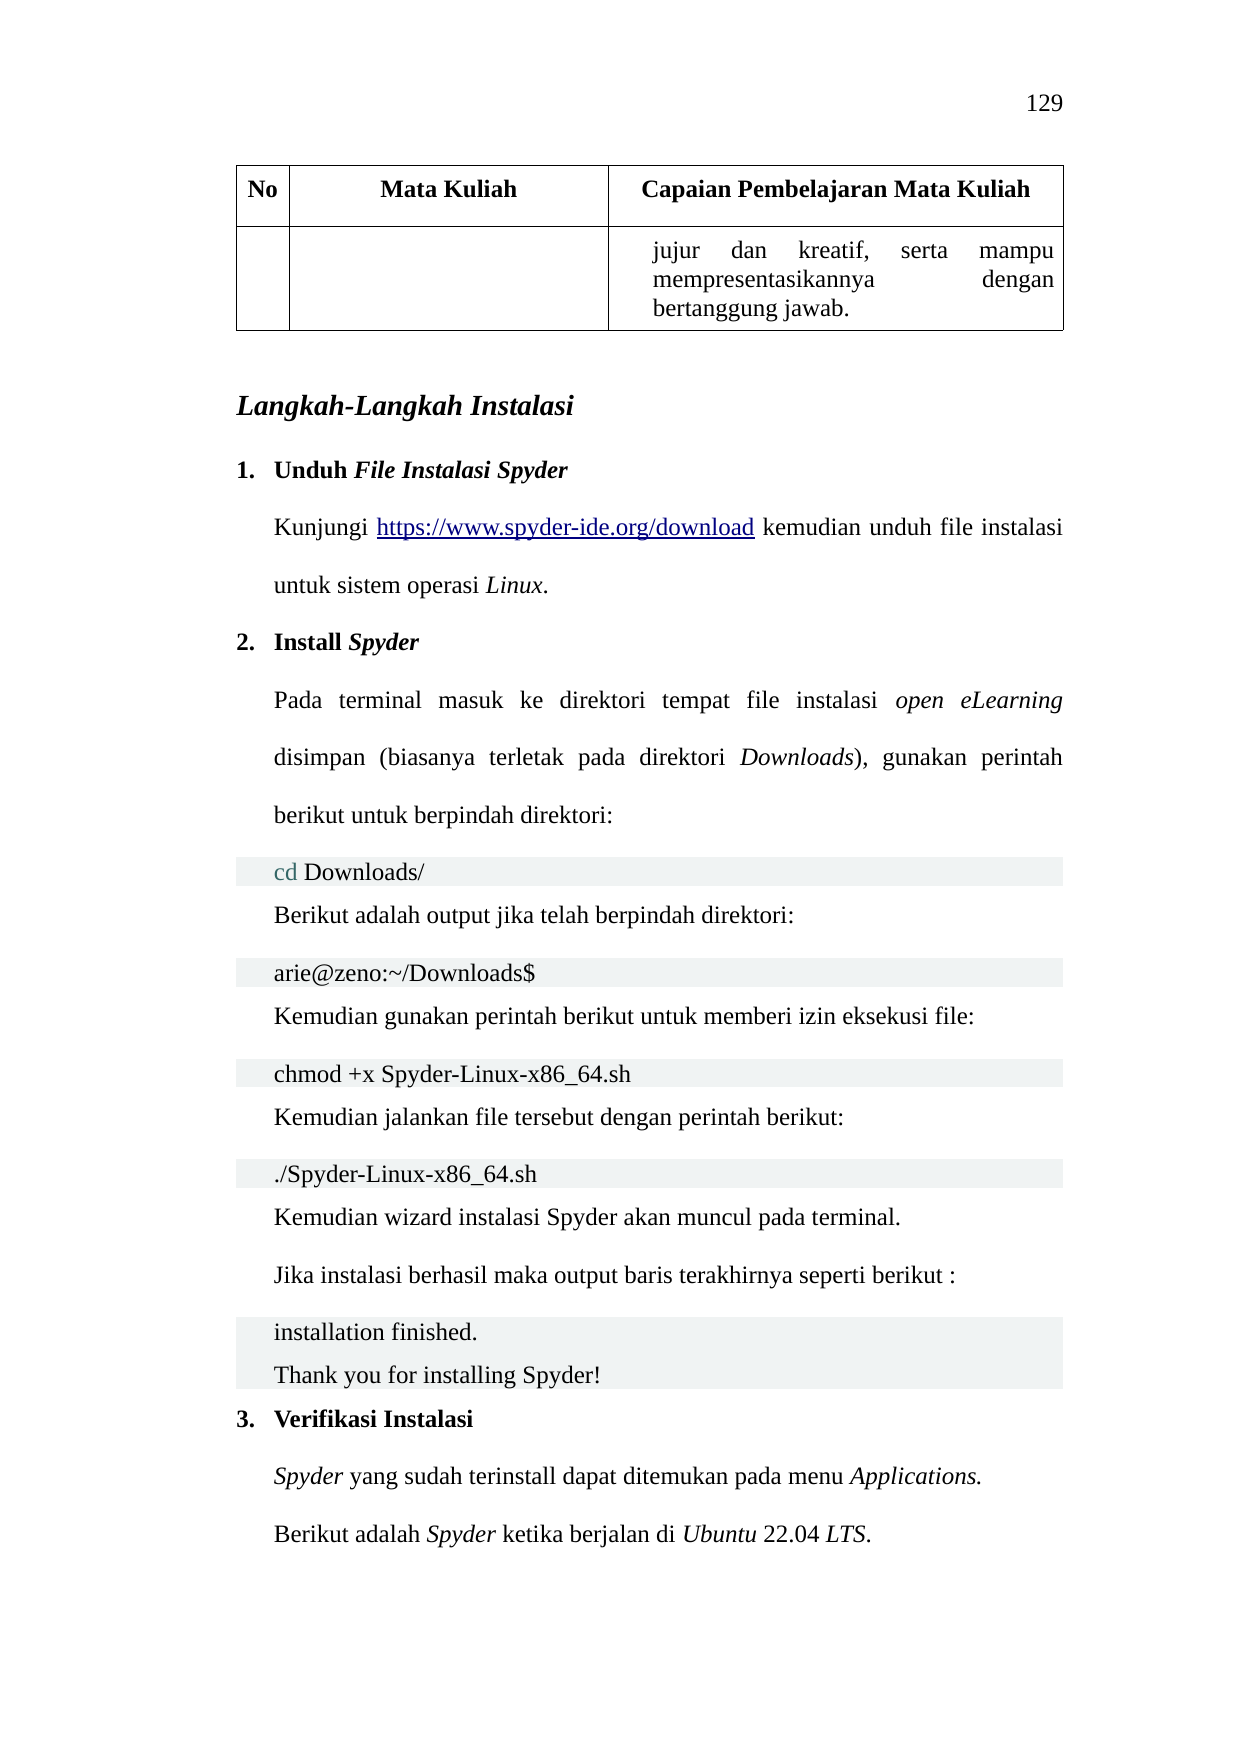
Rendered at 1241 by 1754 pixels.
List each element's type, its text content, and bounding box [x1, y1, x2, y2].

list cd Downloads/ [236, 857, 1063, 886]
table_cell [237, 227, 289, 330]
list Berikut adalah output jika telah berpindah direktori: [236, 901, 1063, 929]
list Pada terminal masuk ke direktori tempat file instalasi open eLearning disimpan (biasanya terletak pada direktori Downloads), gunakan perintah berikut untuk berpindah direktori: [236, 685, 1063, 829]
table_header Capaian Pembelajaran Mata Kuliah [609, 166, 1063, 226]
list Kemudian jalankan file tersebut dengan perintah berikut: [236, 1102, 1063, 1131]
list arie@zeno:~/Downloads$ [236, 958, 1063, 987]
list Install Spyder [236, 627, 1063, 656]
text Langkah-Langkah Instalasi [236, 388, 1063, 421]
table_cell [290, 227, 608, 330]
list Verifikasi Instalasi [236, 1404, 1063, 1432]
list chmod +x Spyder-Linux-x86_64.sh [236, 1059, 1063, 1087]
list Jika instalasi berhasil maka output baris terakhirnya seperti berikut : [236, 1260, 1063, 1289]
list Thank you for installing Spyder! [236, 1361, 1063, 1389]
list Berikut adalah Spyder ketika berjalan di Ubuntu 22.04 LTS. [236, 1519, 1063, 1547]
list Kemudian wizard instalasi Spyder akan muncul pada terminal. [236, 1202, 1063, 1231]
list installation finished. [236, 1317, 1063, 1346]
list ./Spyder-Linux-x86_64.sh [236, 1159, 1063, 1188]
list Unduh File Instalasi Spyder [236, 455, 1063, 484]
table_cell jujur dan kreatif, serta mampu mempresentasikannya dengan bertanggung jawab. [609, 227, 1063, 330]
list Spyder yang sudah terinstall dapat ditemukan pada menu Applications. [236, 1461, 1063, 1490]
table_header Mata Kuliah [290, 166, 608, 226]
list Kunjungi https://www.spyder-ide.org/download kemudian unduh file instalasi untuk sistem operasi Linux. [236, 512, 1063, 599]
list Kemudian gunakan perintah berikut untuk memberi izin eksekusi file: [236, 1001, 1063, 1030]
table_header No [237, 166, 289, 226]
